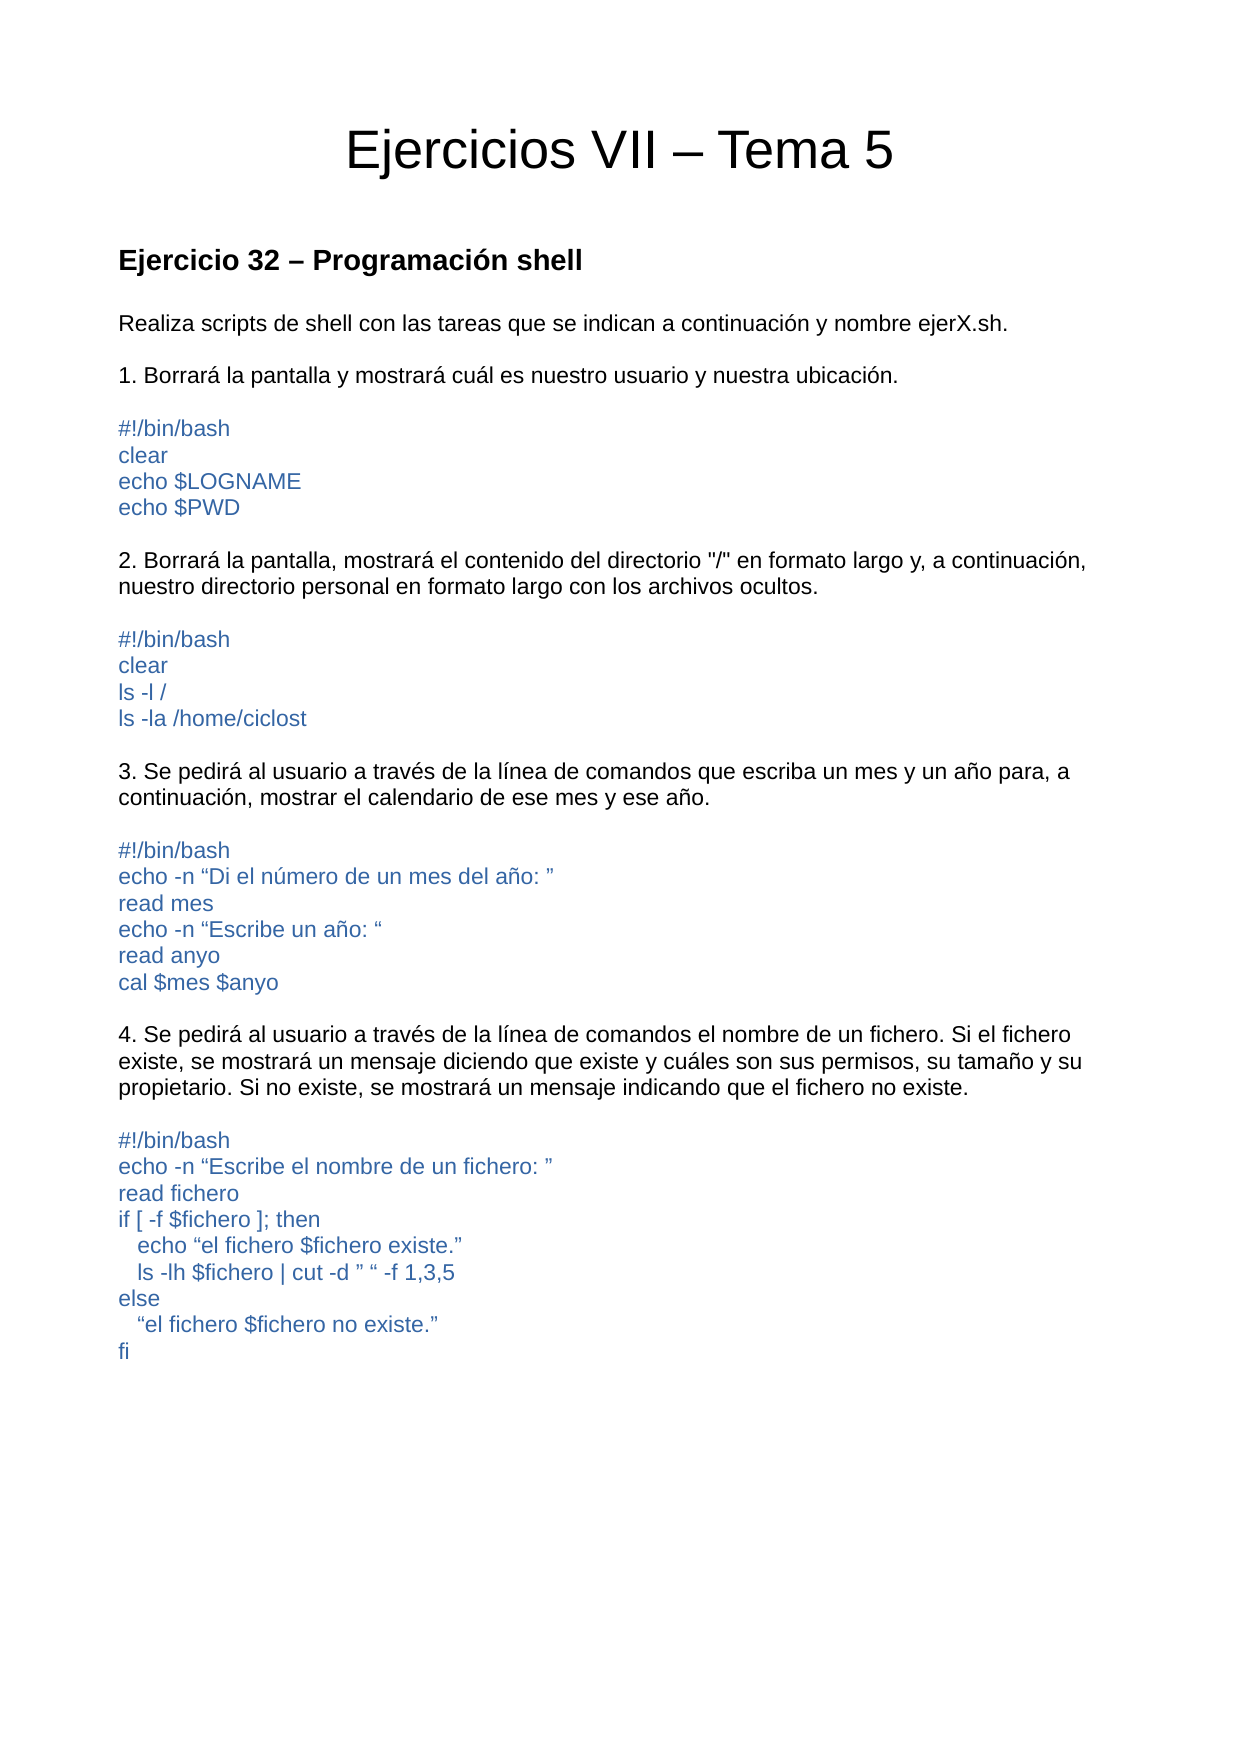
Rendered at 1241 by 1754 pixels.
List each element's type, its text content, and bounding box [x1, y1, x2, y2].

text echo “el fichero $fichero existe.” [118, 1232, 1122, 1258]
text #!/bin/bash [118, 837, 1122, 863]
text Ejercicio 32 – Programación shell [118, 243, 1122, 276]
text fi [118, 1338, 1122, 1364]
text echo -n “Di el número de un mes del año: ” [118, 863, 1122, 889]
text cal $mes $anyo [118, 969, 1122, 995]
text “el fichero $fichero no existe.” [118, 1311, 1122, 1338]
text echo -n “Escribe un año: “ [118, 916, 1122, 942]
text echo -n “Escribe el nombre de un fichero: ” [118, 1153, 1122, 1179]
text Realiza scripts de shell con las tareas que se indican a continuación y nombre ejerX.sh. [118, 310, 1122, 336]
text 3. Se pedirá al usuario a través de la línea de comandos que escriba un mes y un año para, a continuación, mostrar el calendario de ese mes y ese año. [118, 758, 1122, 811]
text read anyo [118, 942, 1122, 969]
text echo $PWD [118, 494, 1122, 521]
text #!/bin/bash [118, 1127, 1122, 1153]
text clear [118, 652, 1122, 679]
text 2. Borrará la pantalla, mostrará el contenido del directorio "/" en formato largo y, a continuación, nuestro directorio personal en formato largo con los archivos ocultos. [118, 547, 1122, 600]
text read fichero [118, 1179, 1122, 1206]
text read mes [118, 889, 1122, 916]
text 4. Se pedirá al usuario a través de la línea de comandos el nombre de un fichero. Si el fichero existe, se mostrará un mensaje diciendo que existe y cuáles son sus permisos, su tamaño y su propietario. Si no existe, se mostrará un mensaje indicando que el fichero no existe. [118, 1021, 1122, 1100]
text ls -la /home/ciclost [118, 705, 1122, 731]
text if [ -f $fichero ]; then [118, 1206, 1122, 1232]
text #!/bin/bash [118, 626, 1122, 652]
text echo $LOGNAME [118, 468, 1122, 494]
text ls -l / [118, 679, 1122, 705]
text #!/bin/bash [118, 415, 1122, 442]
text 1. Borrará la pantalla y mostrará cuál es nuestro usuario y nuestra ubicación. [118, 362, 1122, 389]
text clear [118, 442, 1122, 468]
text Ejercicios VII – Tema 5 [118, 118, 1122, 180]
text ls -lh $fichero | cut -d ” “ -f 1,3,5 [118, 1258, 1122, 1285]
text else [118, 1285, 1122, 1311]
